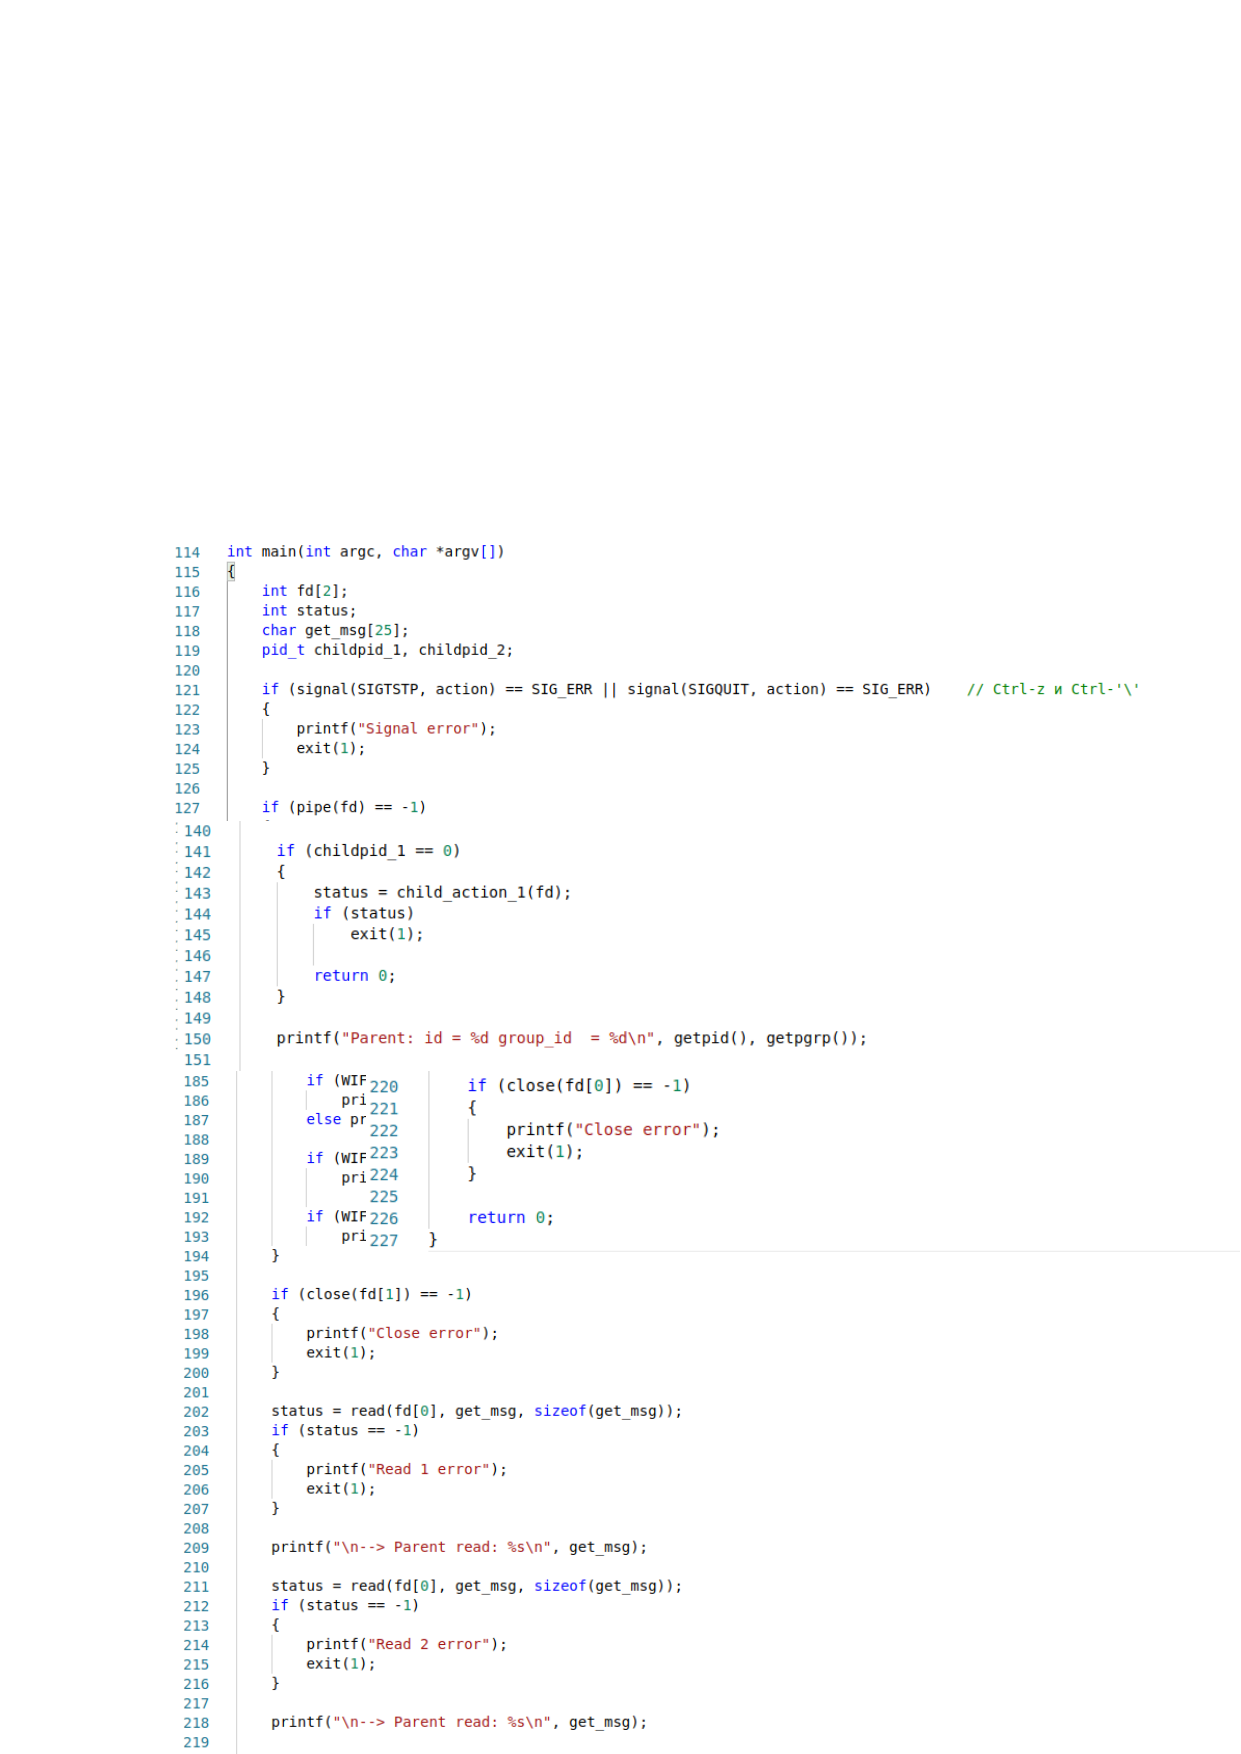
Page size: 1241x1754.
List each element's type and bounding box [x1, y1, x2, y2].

picture [170, 542, 1145, 1754]
